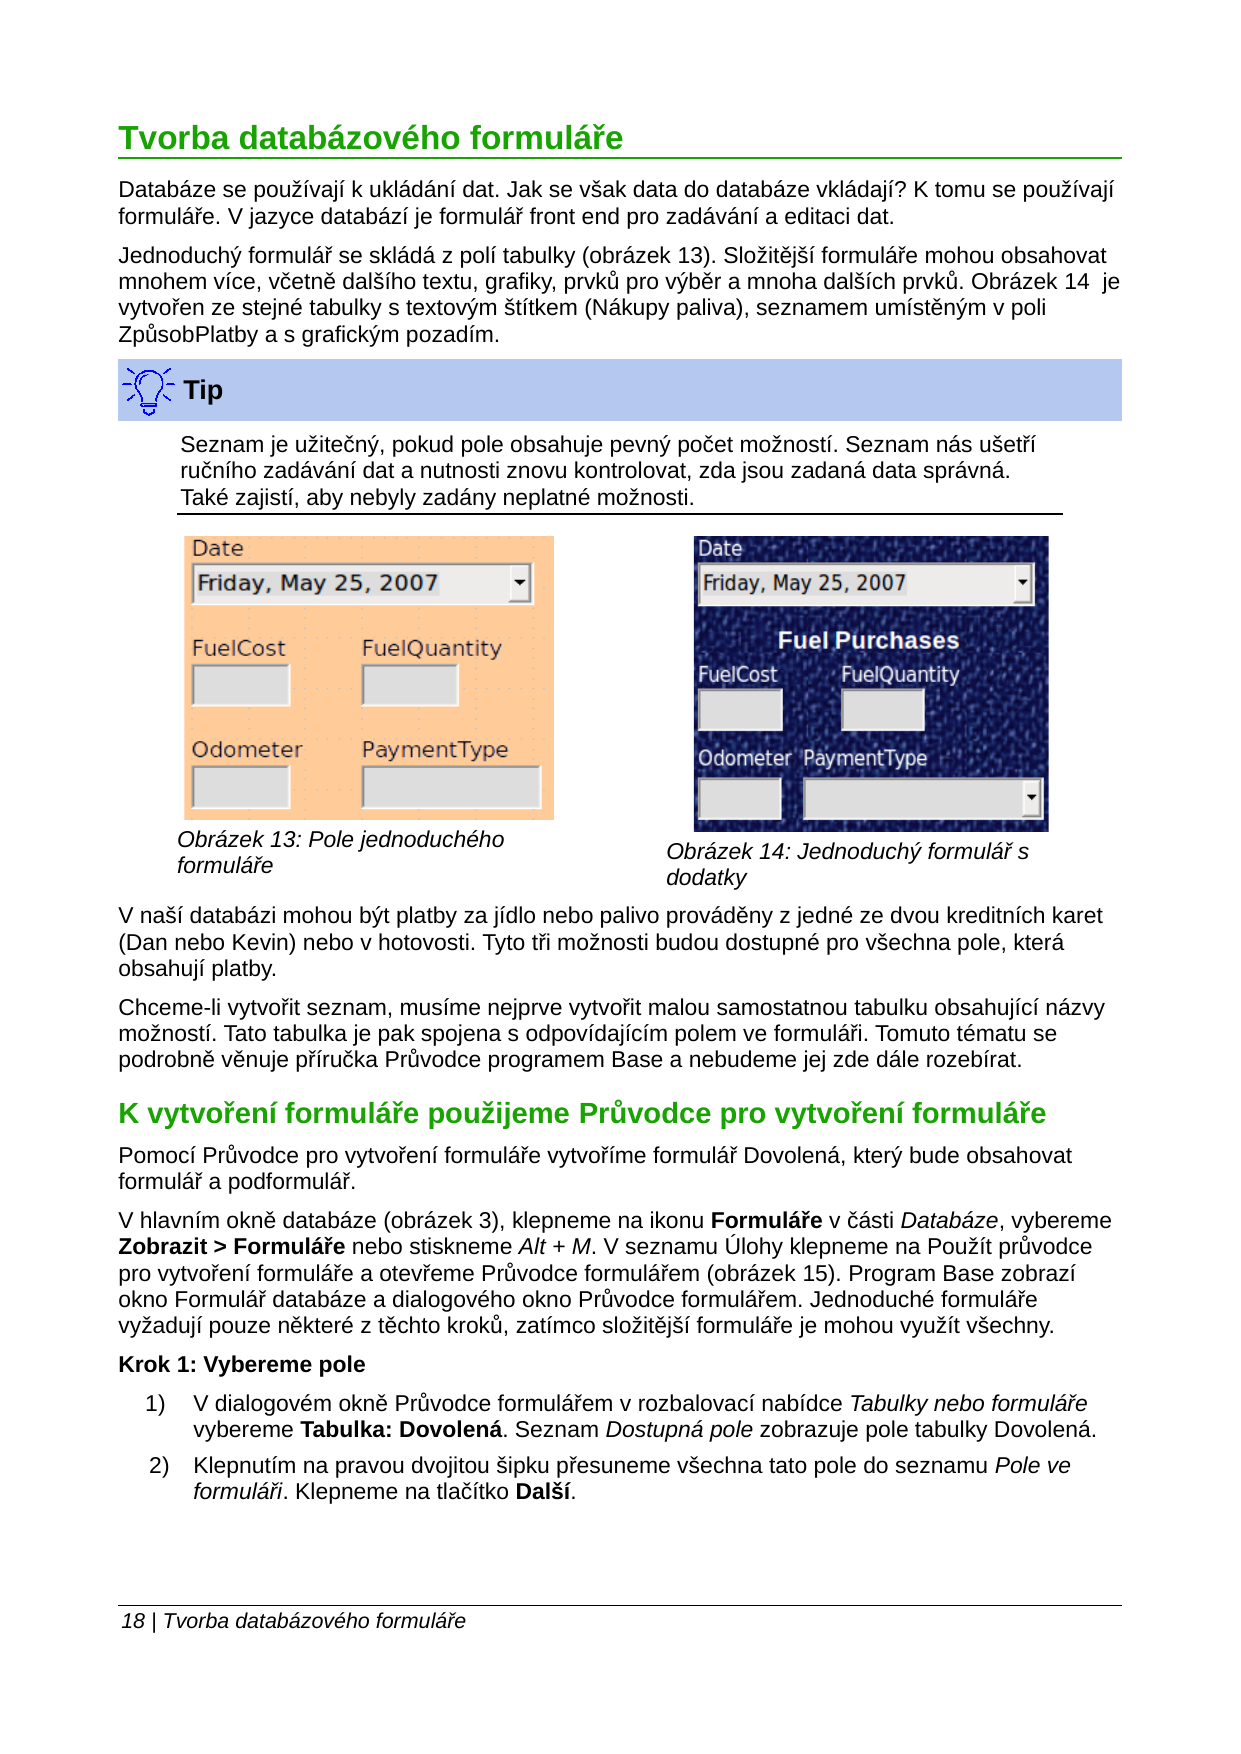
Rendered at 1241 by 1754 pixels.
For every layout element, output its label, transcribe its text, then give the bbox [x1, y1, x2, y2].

text Jednoduchý formulář se skládá z polí tabulky (obrázek 13). Složitější formuláře mohou obsahovat mnohem více, včetně dalšího textu, grafiky, prvků pro výběr a mnoha dalších prvků. Obrázek 14 je vytvořen ze stejné tabulky s textovým štítkem (Nákupy paliva), seznamem umístěným v poli ZpůsobPlatby a s grafickým pozadím. [118, 242, 1122, 347]
list V dialogovém okně Průvodce formulářem v rozbalovací nabídce Tabulky nebo formuláře vybereme Tabulka: Dovolená. Seznam Dostupná pole zobrazuje pole tabulky Dovolená. [165, 1390, 1122, 1443]
list Klepnutím na pravou dvojitou šipku přesuneme všechna tato pole do seznamu Pole ve formuláři. Klepneme na tlačítko Další. [169, 1452, 1122, 1504]
text Chceme-li vytvořit seznam, musíme nejprve vytvořit malou samostatnou tabulku obsahující názvy možností. Tato tabulka je pak spojena s odpovídajícím polem ve formuláři. Tomuto tématu se podrobně věnuje příručka Průvodce programem Base a nebudeme jej zde dále rozebírat. [118, 994, 1122, 1073]
picture [693, 536, 1049, 832]
text Databáze se používají k ukládání dat. Jak se však data do databáze vkládají? K tomu se používají formuláře. V jazyce databází je formulář front end pro zadávání a editaci dat. [118, 176, 1122, 229]
subtitle K vytvoření formuláře použijeme Průvodce pro vytvoření formuláře [118, 1096, 1122, 1130]
text Krok 1: Vybereme pole [118, 1351, 1122, 1377]
table_header [118, 536, 620, 890]
text Pomocí Průvodce pro vytvoření formuláře vytvoříme formulář Dovolená, který bude obsahovat formulář a podformulář. [118, 1142, 1122, 1194]
subtitle Tip [118, 359, 1122, 421]
picture [184, 536, 554, 820]
text V hlavním okně databáze (obrázek 3), klepneme na ikonu Formuláře v části Databáze, vybereme Zobrazit > Formuláře nebo stiskneme Alt + M. V seznamu Úlohy klepneme na Použít průvodce pro vytvoření formuláře a otevřeme Průvodce formulářem (obrázek 15). Program Base zobrazí okno Formulář databáze a dialogového okno Průvodce formulářem. Jednoduché formuláře vyžadují pouze některé z těchto kroků, zatímco složitější formuláře je mohou využít všechny. [118, 1207, 1122, 1339]
picture [119, 360, 179, 420]
text V naší databázi mohou být platby za jídlo nebo palivo prováděny z jedné ze dvou kreditních karet (Dan nebo Kevin) nebo v hotovosti. Tyto tři možnosti budou dostupné pro všechna pole, která obsahují platby. [118, 902, 1122, 981]
subtitle Tvorba databázového formuláře [118, 118, 1122, 157]
table_header [620, 536, 1122, 890]
text Seznam je užitečný, pokud pole obsahuje pevný počet možností. Seznam nás ušetří ručního zadávání dat a nutnosti znovu kontrolovat, zda jsou zadaná data správná. Také zajistí, aby nebyly zadány neplatné možnosti. [177, 428, 1063, 513]
